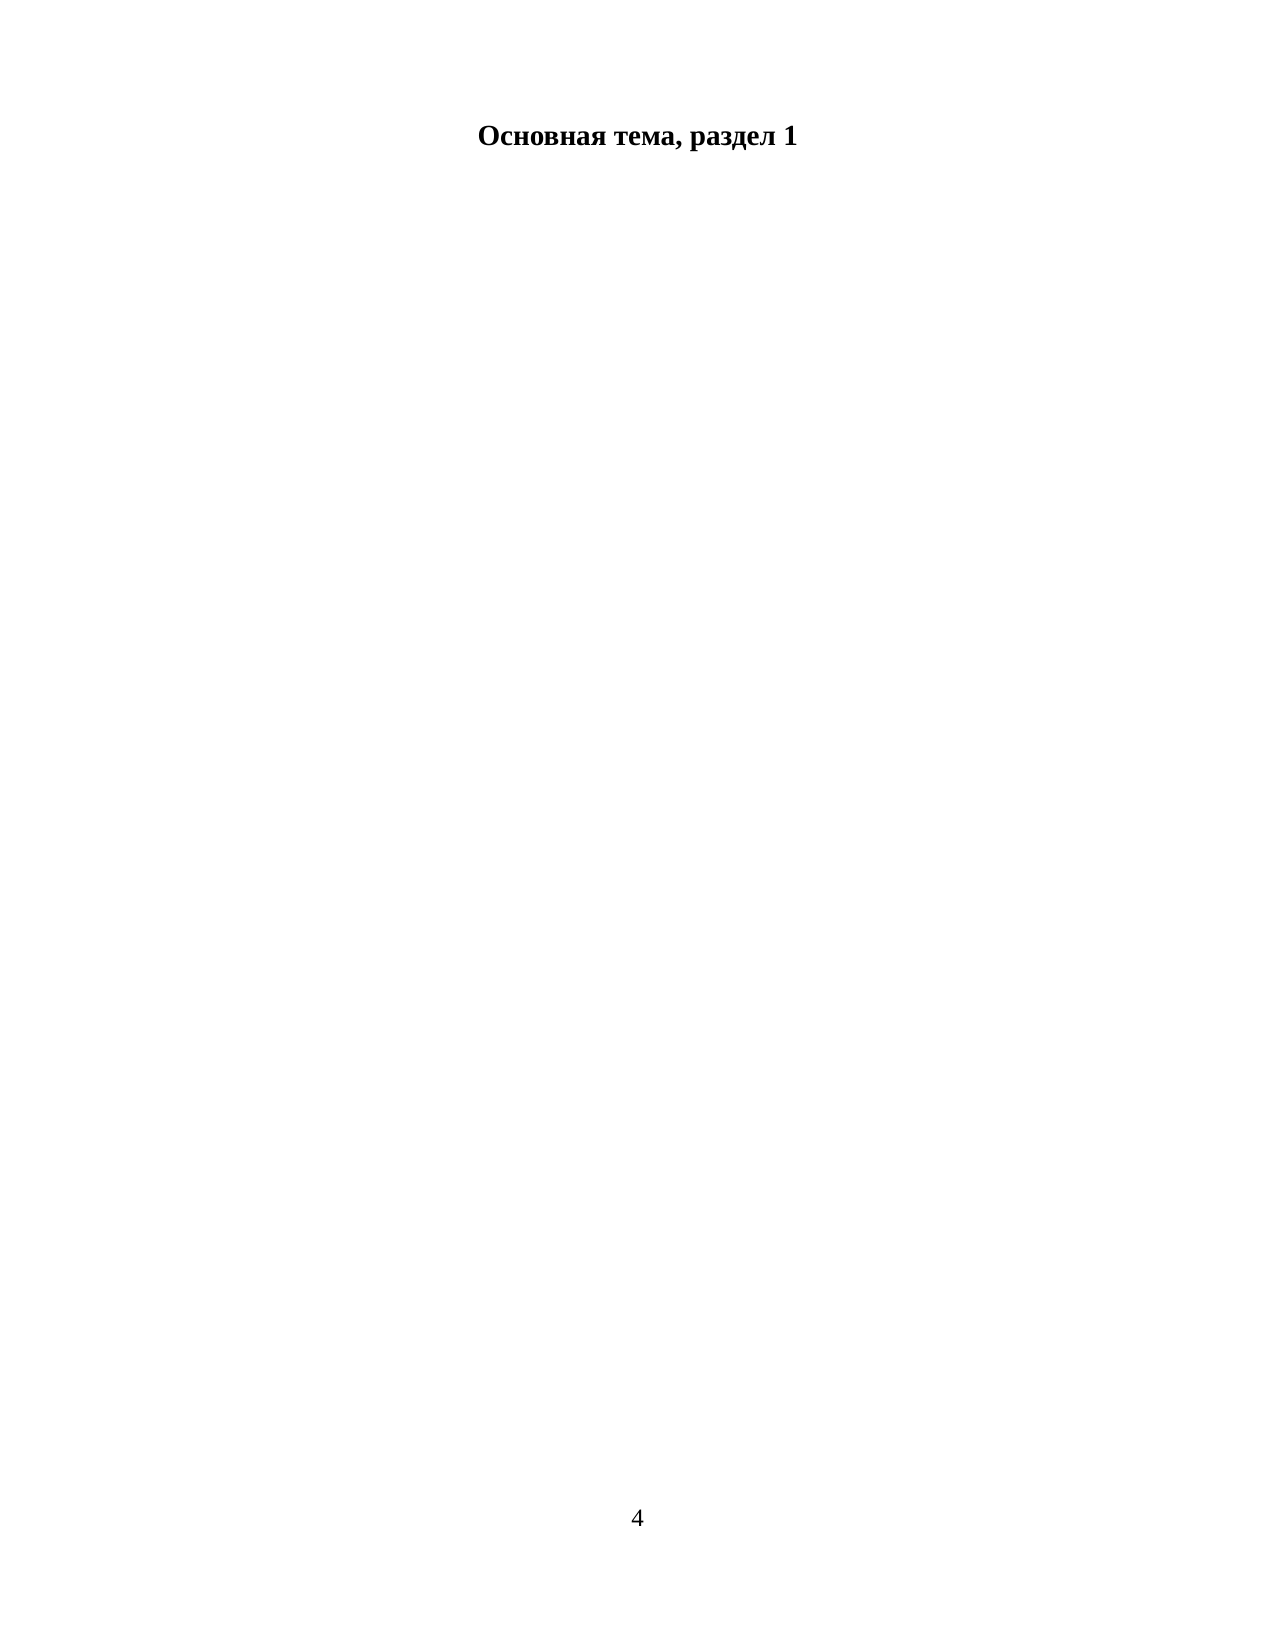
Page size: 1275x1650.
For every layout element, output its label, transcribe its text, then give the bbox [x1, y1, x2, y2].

text Основная тема, раздел 1 [118, 118, 1157, 152]
